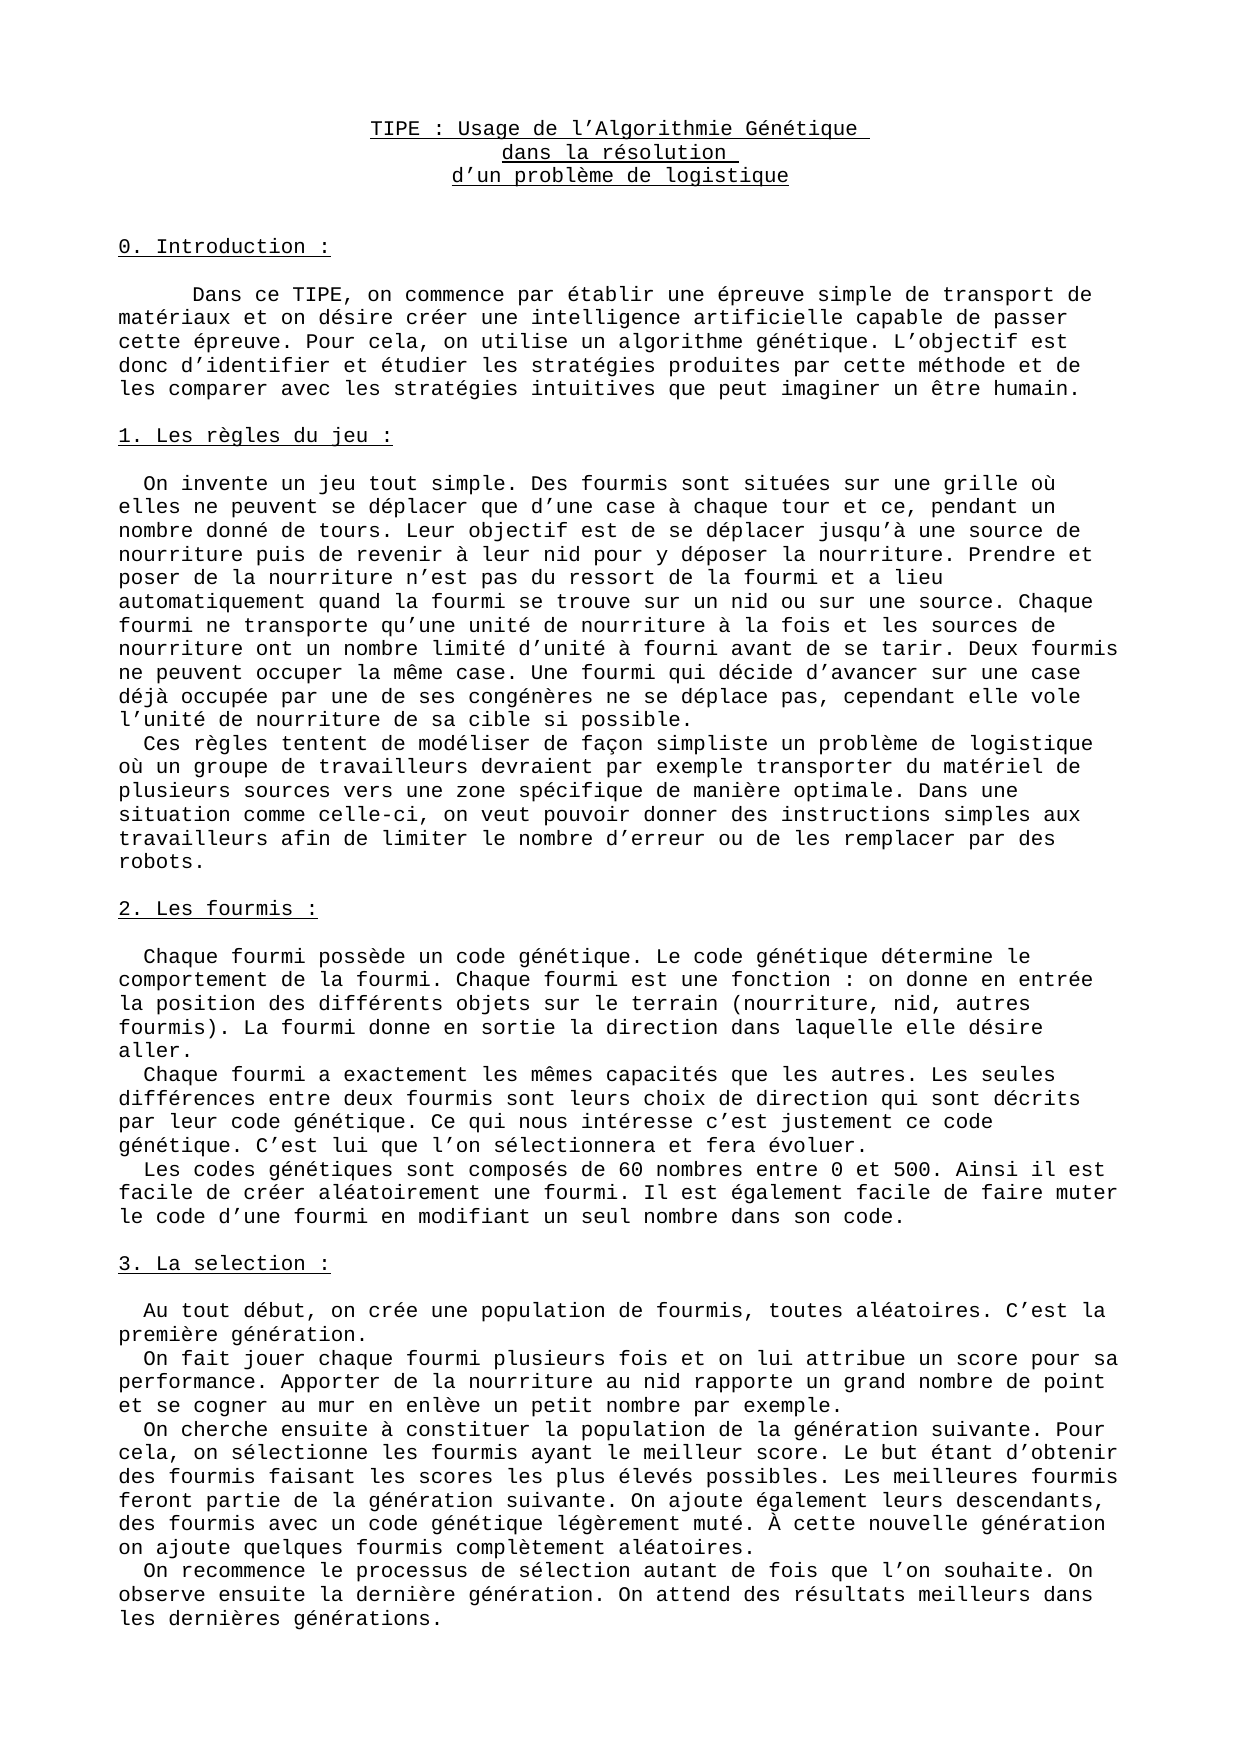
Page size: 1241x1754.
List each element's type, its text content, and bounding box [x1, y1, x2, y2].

text On invente un jeu tout simple. Des fourmis sont situées sur une grille où elles ne peuvent se déplacer que d’une case à chaque tour et ce, pendant un nombre donné de tours. Leur objectif est de se déplacer jusqu’à une source de nourriture puis de revenir à leur nid pour y déposer la nourriture. Prendre et poser de la nourriture n’est pas du ressort de la fourmi et a lieu automatiquement quand la fourmi se trouve sur un nid ou sur une source. Chaque fourmi ne transporte qu’une unité de nourriture à la fois et les sources de nourriture ont un nombre limité d’unité à fourni avant de se tarir. Deux fourmis ne peuvent occuper la même case. Une fourmi qui décide d’avancer sur une case déjà occupée par une de ses congénères ne se déplace pas, cependant elle vole l’unité de nourriture de sa cible si possible. [118, 473, 1122, 733]
text Dans ce TIPE, on commence par établir une épreuve simple de transport de matériaux et on désire créer une intelligence artificielle capable de passer cette épreuve. Pour cela, on utilise un algorithme génétique. L’objectif est donc d’identifier et étudier les stratégies produites par cette méthode et de les comparer avec les stratégies intuitives que peut imaginer un être humain. [118, 284, 1122, 402]
text 3. La selection : [118, 1253, 1122, 1277]
text On recommence le processus de sélection autant de fois que l’on souhaite. On observe ensuite la dernière génération. On attend des résultats meilleurs dans les dernières générations. [118, 1561, 1122, 1631]
text On cherche ensuite à constituer la population de la génération suivante. Pour cela, on sélectionne les fourmis ayant le meilleur score. Le but étant d’obtenir des fourmis faisant les scores les plus élevés possibles. Les meilleures fourmis feront partie de la génération suivante. On ajoute également leurs descendants, des fourmis avec un code génétique légèrement muté. À cette nouvelle génération on ajoute quelques fourmis complètement aléatoires. [118, 1419, 1122, 1561]
text Au tout début, on crée une population de fourmis, toutes aléatoires. C’est la première génération. [118, 1300, 1122, 1348]
text 0. Introduction : [118, 236, 1122, 260]
text On fait jouer chaque fourmi plusieurs fois et on lui attribue un score pour sa performance. Apporter de la nourriture au nid rapporte un grand nombre de point et se cogner au mur en enlève un petit nombre par exemple. [118, 1348, 1122, 1419]
text 1. Les règles du jeu : [118, 426, 1122, 449]
text 2. Les fourmis : [118, 898, 1122, 922]
text Les codes génétiques sont composés de 60 nombres entre 0 et 500. Ainsi il est facile de créer aléatoirement une fourmi. Il est également facile de faire muter le code d’une fourmi en modifiant un seul nombre dans son code. [118, 1158, 1122, 1229]
text Chaque fourmi a exactement les mêmes capacités que les autres. Les seules différences entre deux fourmis sont leurs choix de direction qui sont décrits par leur code génétique. Ce qui nous intéresse c’est justement ce code génétique. C’est lui que l’on sélectionnera et fera évoluer. [118, 1064, 1122, 1158]
text dans la résolution [118, 142, 1122, 165]
text TIPE : Usage de l’Algorithmie Génétique [118, 118, 1122, 142]
text d’un problème de logistique [118, 165, 1122, 189]
text Chaque fourmi possède un code génétique. Le code génétique détermine le comportement de la fourmi. Chaque fourmi est une fonction : on donne en entrée la position des différents objets sur le terrain (nourriture, nid, autres fourmis). La fourmi donne en sortie la direction dans laquelle elle désire aller. [118, 946, 1122, 1064]
text Ces règles tentent de modéliser de façon simpliste un problème de logistique où un groupe de travailleurs devraient par exemple transporter du matériel de plusieurs sources vers une zone spécifique de manière optimale. Dans une situation comme celle-ci, on veut pouvoir donner des instructions simples aux travailleurs afin de limiter le nombre d’erreur ou de les remplacer par des robots. [118, 733, 1122, 875]
